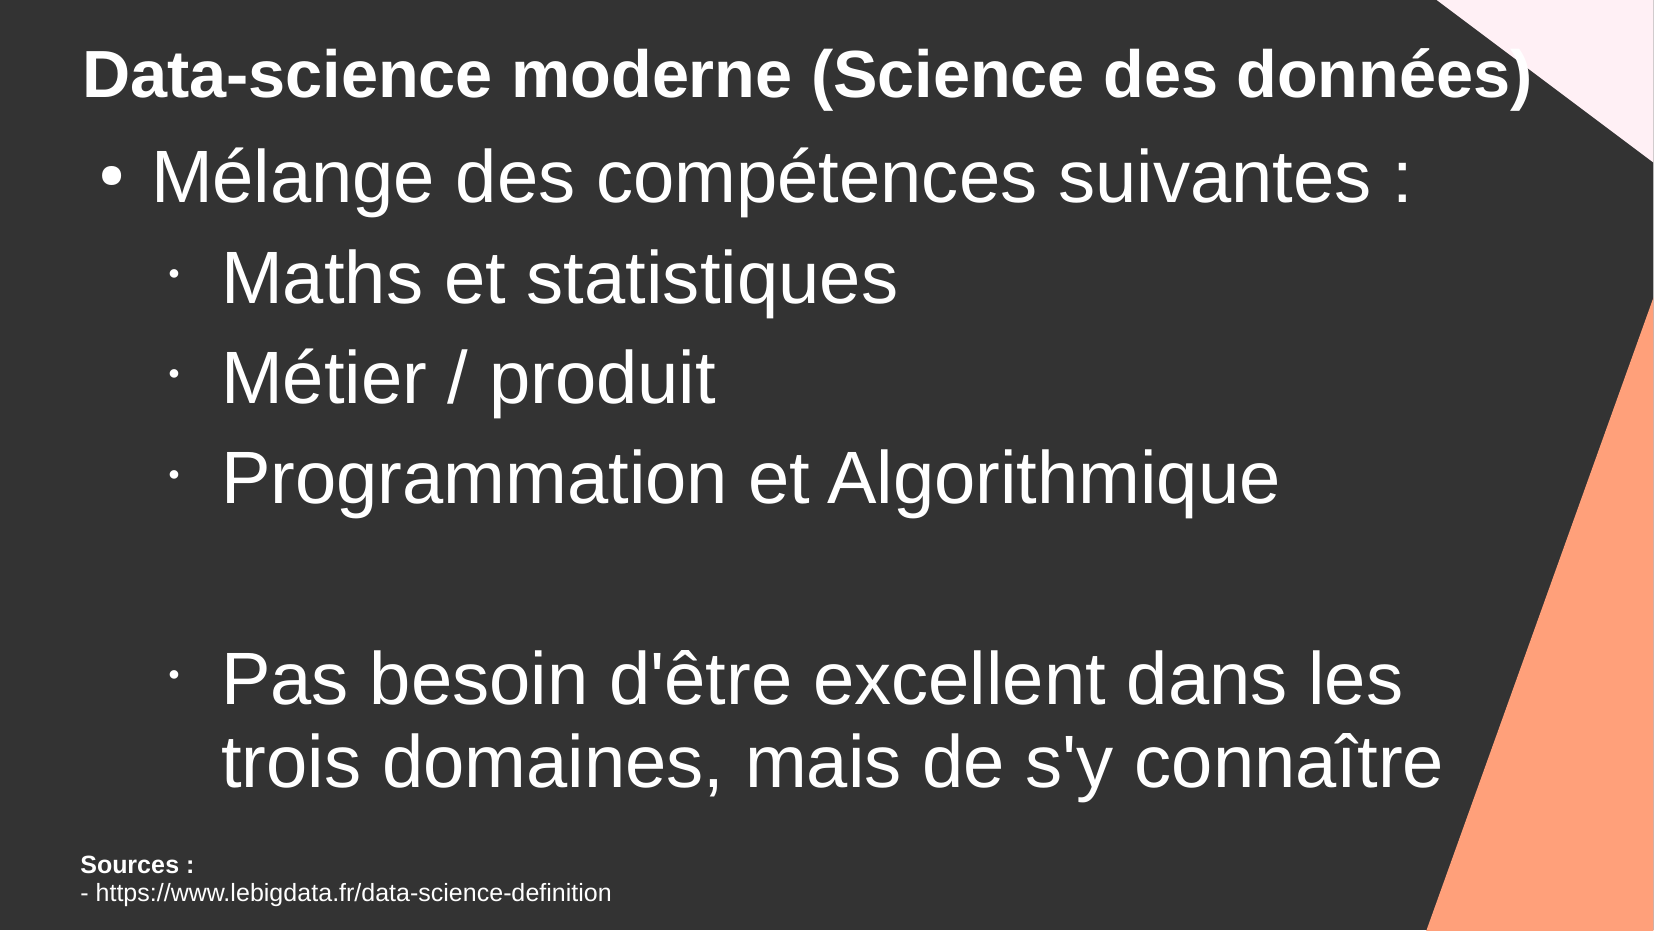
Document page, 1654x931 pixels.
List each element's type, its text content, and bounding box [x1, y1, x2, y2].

text_box Sources : - https://www.lebigdata.fr/data-science-definition [65, 843, 1482, 915]
text_box [1436, 0, 1654, 163]
text_box [1426, 296, 1654, 931]
list Mélange des compétences suivantes : Maths et statistiques Métier / produit Programmation et Algorithmique Pas besoin d'être excellent dans les trois domaines, mais de s'y connaître [80, 135, 1453, 815]
title Data-science moderne (Science des données) [82, 37, 1571, 115]
